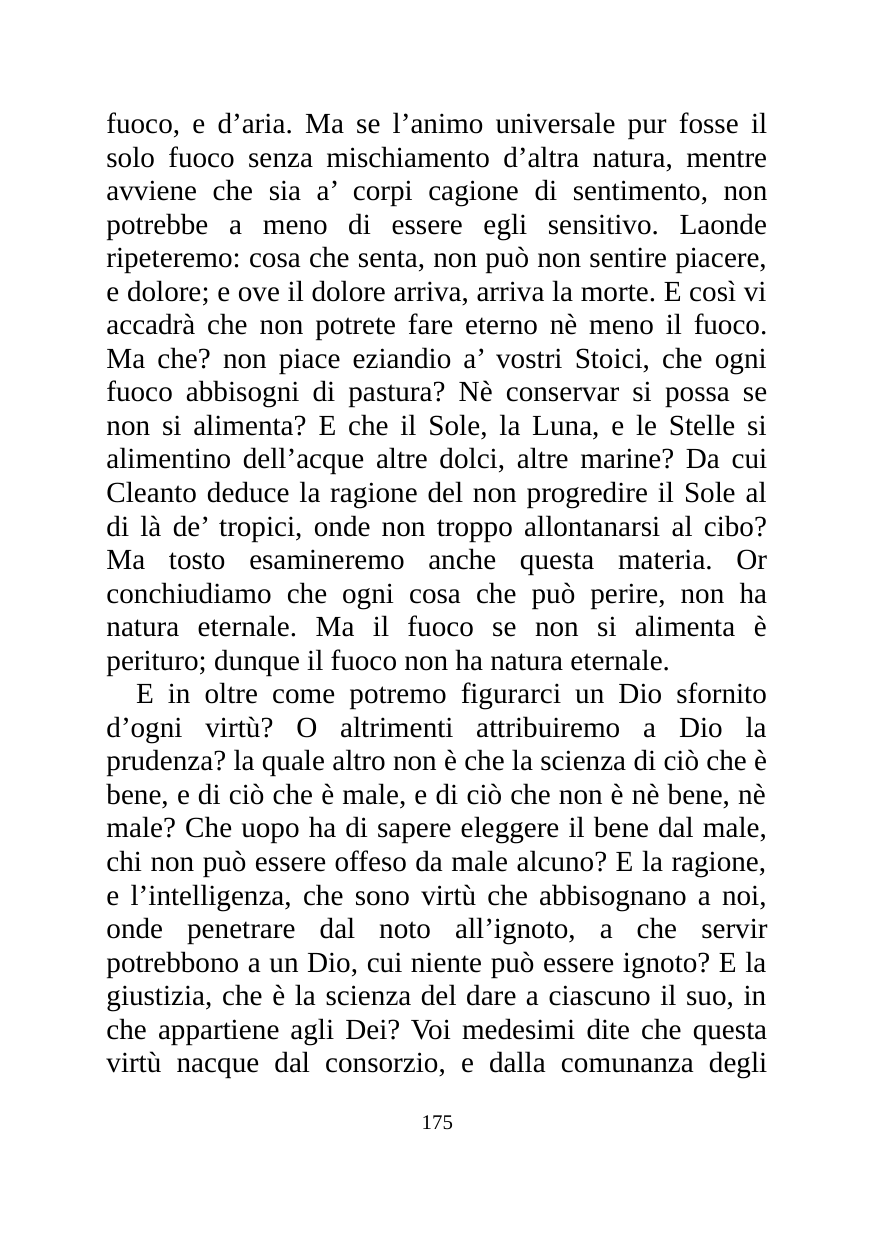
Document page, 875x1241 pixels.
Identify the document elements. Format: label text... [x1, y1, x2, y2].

text fuoco, e d’aria. Ma se l’animo universale pur fosse il solo fuoco senza mischiamento d’altra natura, mentre avviene che sia a’ corpi cagione di sentimento, non potrebbe a meno di essere egli sensitivo. Laonde ripeteremo: cosa che senta, non può non sentire piacere, e dolore; e ove il dolore arriva, arriva la morte. E così vi accadrà che non potrete fare eterno nè meno il fuoco. Ma che? non piace eziandio a’ vostri Stoici, che ogni fuoco abbisogni di pastura? Nè conservar si possa se non si alimenta? E che il Sole, la Luna, e le Stelle si alimentino dell’acque altre dolci, altre marine? Da cui Cleanto deduce la ragione del non progredire il Sole al di là de’ tropici, onde non troppo allontanarsi al cibo? Ma tosto esamineremo anche questa materia. Or conchiudiamo che ogni cosa che può perire, non ha natura eternale. Ma il fuoco se non si alimenta è perituro; dunque il fuoco non ha natura eternale. [106, 106, 768, 676]
text E in oltre come potremo figurarci un Dio sfornito d’ogni virtù? O altrimenti attribuiremo a Dio la prudenza? la quale altro non è che la scienza di ciò che è bene, e di ciò che è male, e di ciò che non è nè bene, nè male? Che uopo ha di sapere eleggere il bene dal male, chi non può essere offeso da male alcuno? E la ragione, e l’intelligenza, che sono virtù che abbisognano a noi, onde penetrare dal noto all’ignoto, a che servir potrebbono a un Dio, cui niente può essere ignoto? E la giustizia, che è la scienza del dare a ciascuno il suo, in che appartiene agli Dei? Voi medesimi dite che questa virtù nacque dal consorzio, e dalla comunanza degli [106, 676, 768, 1079]
